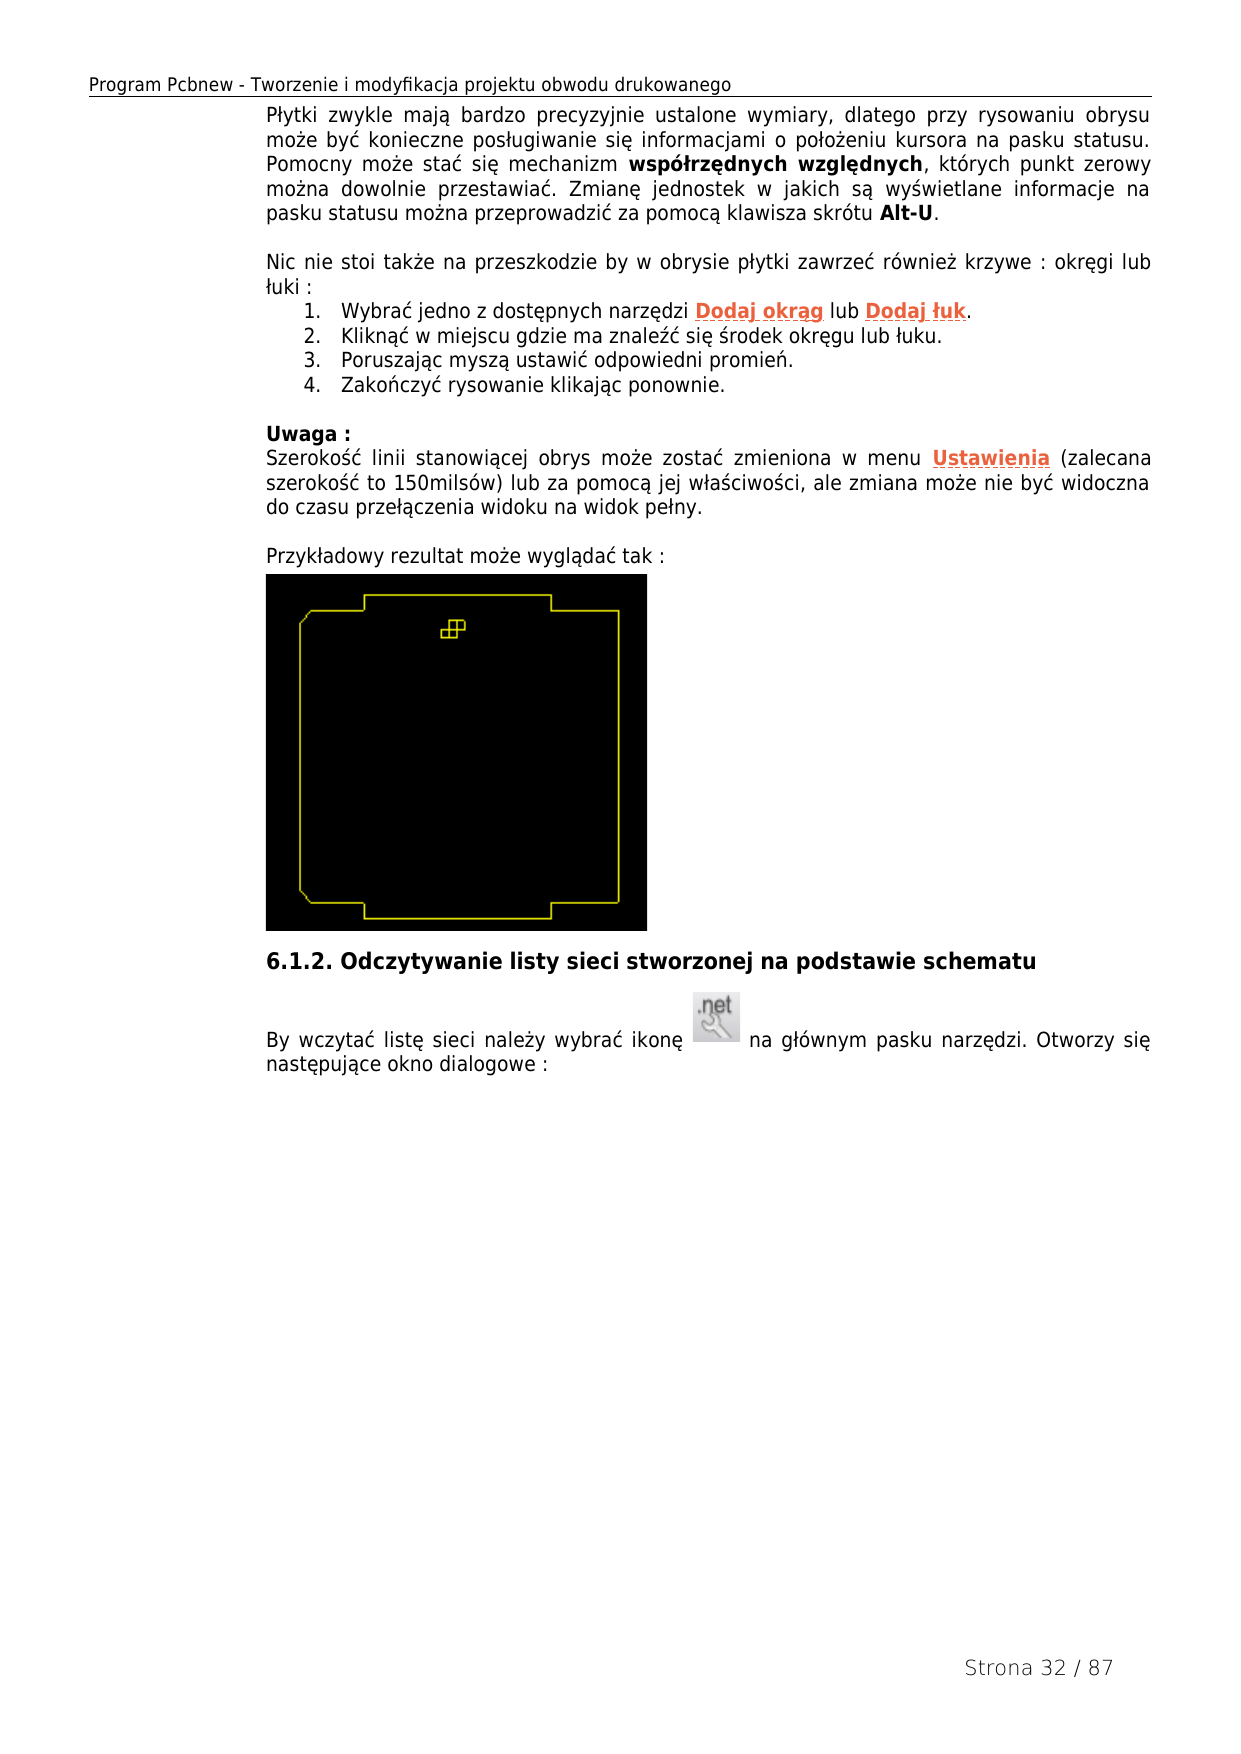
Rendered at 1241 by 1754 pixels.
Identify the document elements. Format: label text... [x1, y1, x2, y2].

list Kliknąć w miejscu gdzie ma znaleźć się środek okręgu lub łuku. [303, 324, 1152, 348]
text Uwaga : [266, 422, 1152, 446]
text Płytki zwykle mają bardzo precyzyjnie ustalone wymiary, dlatego przy rysowaniu obrysu może być konieczne posługiwanie się informacjami o położeniu kursora na pasku statusu. Pomocny może stać się mechanizm współrzędnych względnych, których punkt zerowy można dowolnie przestawiać. Zmianę jednostek w jakich są wyświetlane informacje na pasku statusu można przeprowadzić za pomocą klawisza skrótu Alt-U. [266, 103, 1152, 226]
text Nic nie stoi także na przeszkodzie by w obrysie płytki zawrzeć również krzywe : okręgi lub łuki : [266, 250, 1152, 299]
list Zakończyć rysowanie klikając ponownie. [303, 373, 1152, 397]
text Szerokość linii stanowiącej obrys może zostać zmieniona w menu Ustawienia (zalecana szerokość to 150milsów) lub za pomocą jej właściwości, ale zmiana może nie być widoczna do czasu przełączenia widoku na widok pełny. [266, 446, 1152, 519]
text By wczytać listę sieci należy wybrać ikonę na głównym pasku narzędzi. Otworzy się następujące okno dialogowe : [266, 987, 1152, 1077]
list Poruszając myszą ustawić odpowiedni promień. [303, 348, 1152, 373]
text Przykładowy rezultat może wyglądać tak : [266, 544, 1152, 568]
subtitle Odczytywanie listy sieci stworzonej na podstawie schematu [266, 948, 1152, 975]
list Wybrać jedno z dostępnych narzędzi Dodaj okrąg lub Dodaj łuk. [303, 299, 1152, 324]
